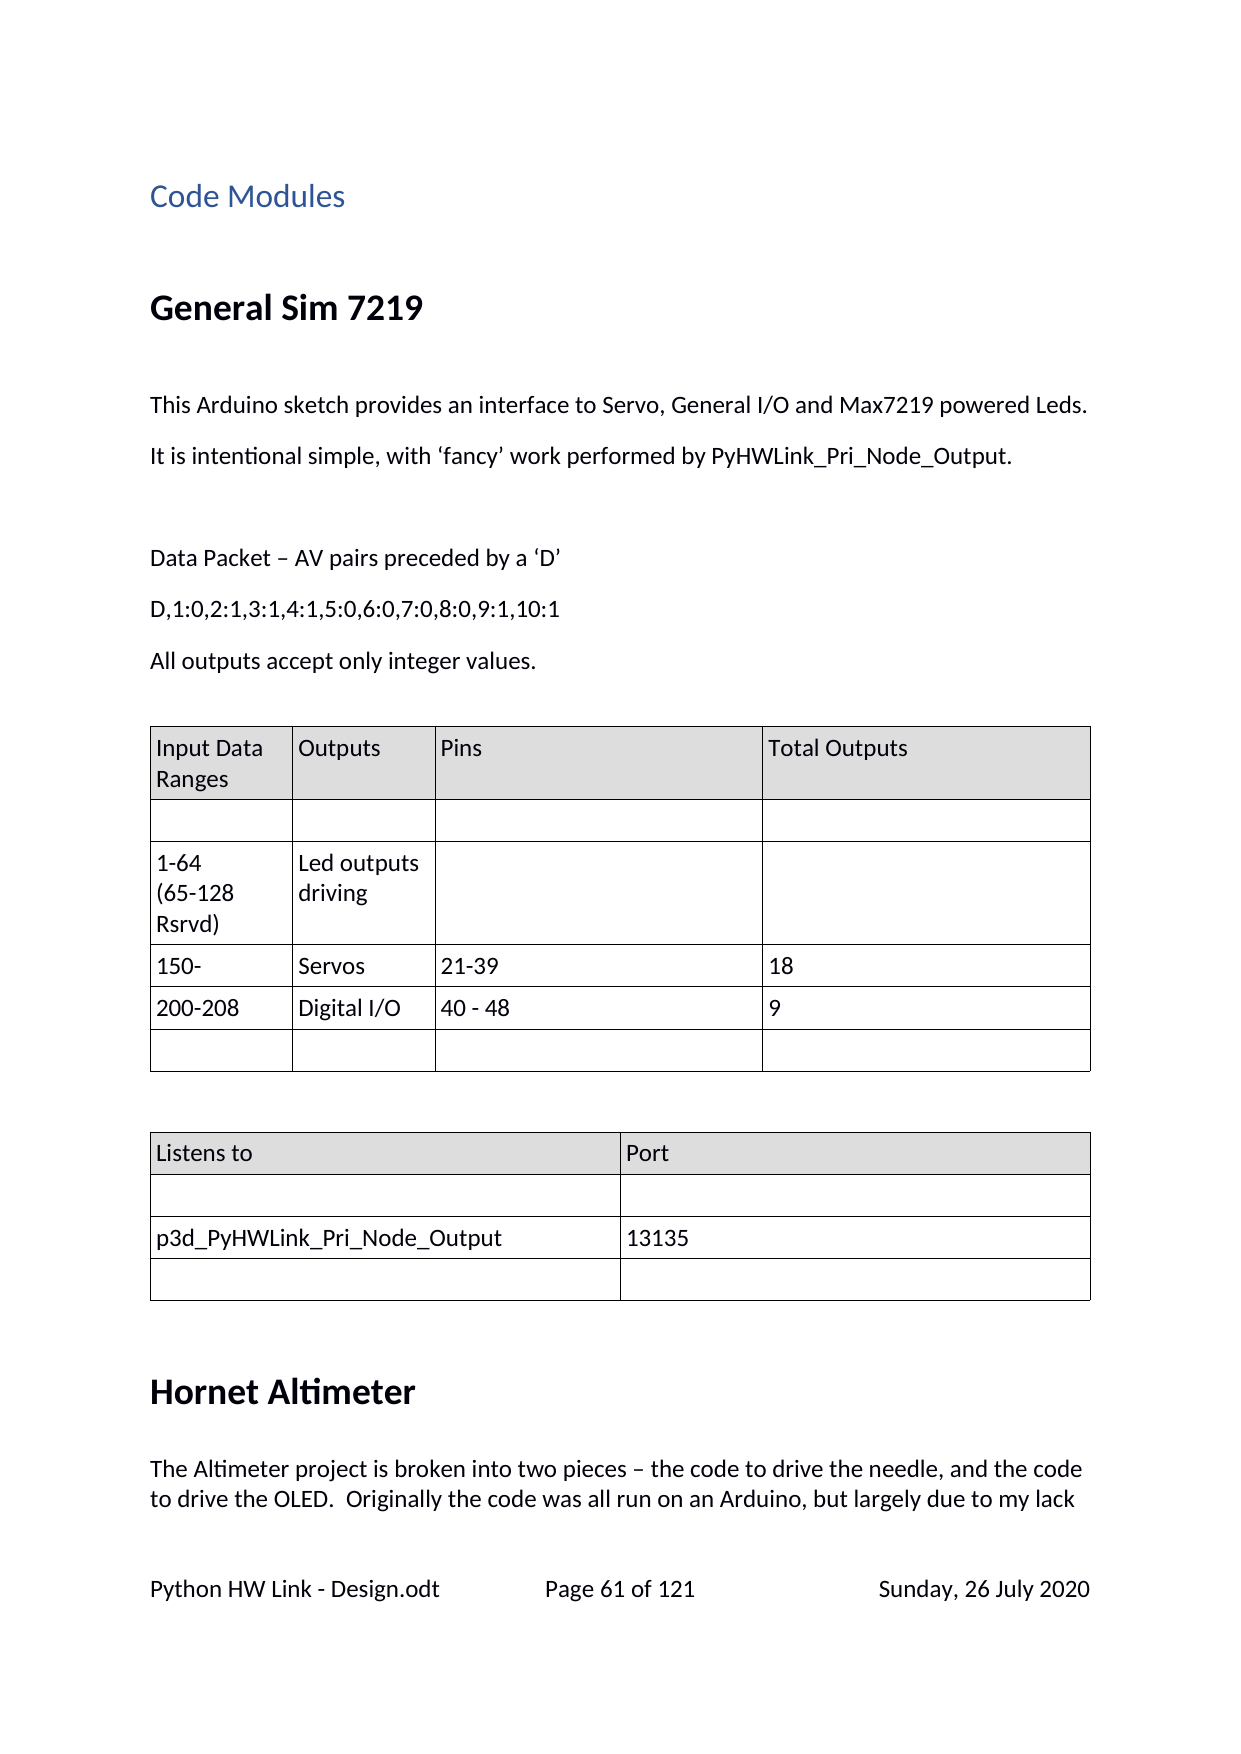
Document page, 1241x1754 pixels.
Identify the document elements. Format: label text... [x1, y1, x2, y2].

table_cell [763, 842, 1090, 944]
table_cell 13135 [621, 1217, 1090, 1258]
text D,1:0,2:1,3:1,4:1,5:0,6:0,7:0,8:0,9:1,10:1 [150, 594, 1090, 624]
table_cell [293, 800, 435, 841]
table_header Outputs [293, 727, 435, 799]
table_header Port [621, 1133, 1090, 1174]
text The Altimeter project is broken into two pieces – the code to drive the needle, and the code to drive the OLED. Originally the code was all run on an Arduino, but largely due to my lack [150, 1453, 1090, 1514]
table_cell 21-39 [436, 945, 762, 986]
text This Arduino sketch provides an interface to Servo, General I/O and Max7219 powered Leds. [150, 389, 1090, 419]
table_cell Servos [293, 945, 435, 986]
table_cell [763, 1030, 1090, 1071]
subtitle Code Modules [150, 175, 1090, 216]
table_cell [151, 1259, 620, 1300]
table_cell [621, 1175, 1090, 1216]
table_header Total Outputs [763, 727, 1090, 799]
table_cell 40 - 48 [436, 987, 762, 1028]
table_cell [151, 1030, 292, 1071]
table_cell [621, 1259, 1090, 1300]
table_cell [763, 800, 1090, 841]
table_header Input Data Ranges [151, 727, 292, 799]
table_cell [436, 800, 762, 841]
table_cell Led outputs driving [293, 842, 435, 944]
table_cell 9 [763, 987, 1090, 1028]
table_cell Digital I/O [293, 987, 435, 1028]
subtitle Hornet Altimeter [150, 1368, 1090, 1414]
text It is intentional simple, with ‘fancy’ work performed by PyHWLink_Pri_Node_Output. [150, 440, 1090, 471]
table_cell 1-64 (65-128 Rsrvd) [151, 842, 292, 944]
table_cell 200-208 [151, 987, 292, 1028]
table_cell 18 [763, 945, 1090, 986]
text All outputs accept only integer values. [150, 645, 1090, 675]
table_header Listens to [151, 1133, 620, 1174]
table_cell p3d_PyHWLink_Pri_Node_Output [151, 1217, 620, 1258]
text Data Packet – AV pairs preceded by a ‘D’ [150, 542, 1090, 573]
table_cell [436, 842, 762, 944]
table_cell 150- [151, 945, 292, 986]
subtitle General Sim 7219 [150, 284, 1090, 329]
table_cell [293, 1030, 435, 1071]
table_header Pins [436, 727, 762, 799]
table_cell [151, 800, 292, 841]
table_cell [151, 1175, 620, 1216]
table_cell [436, 1030, 762, 1071]
